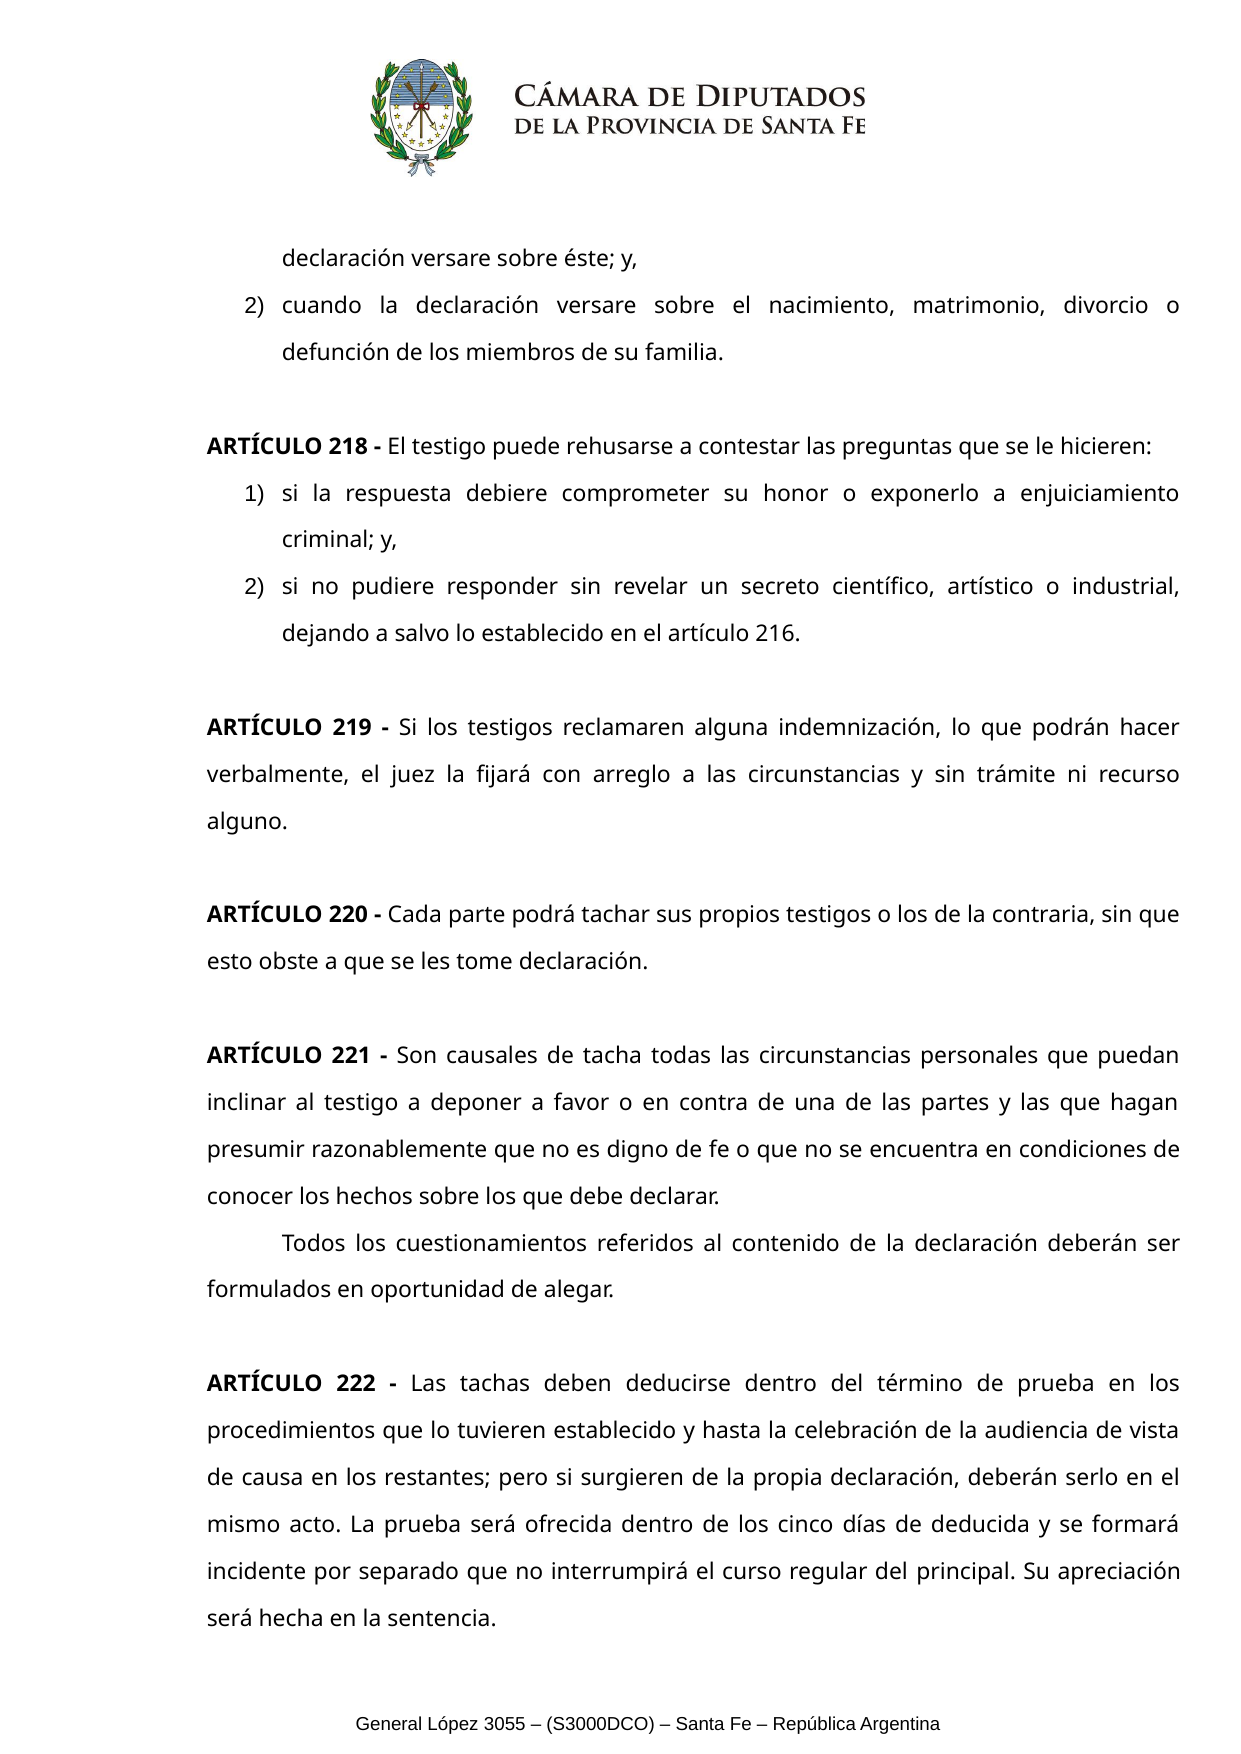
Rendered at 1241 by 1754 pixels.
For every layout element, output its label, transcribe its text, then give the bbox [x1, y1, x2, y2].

text Todos los cuestionamientos referidos al contenido de la declaración deberán ser formulados en oportunidad de alegar. [207, 1227, 1181, 1305]
text ARTÍCULO 222 - Las tachas deben deducirse dentro del término de prueba en los procedimientos que lo tuvieren establecido y hasta la celebración de la audiencia de vista de causa en los restantes; pero si surgieren de la propia declaración, deberán serlo en el mismo acto. La prueba será ofrecida dentro de los cinco días de deducida y se formará incidente por separado que no interrumpirá el curso regular del principal. Su apreciación será hecha en la sentencia. [207, 1367, 1181, 1633]
list si no pudiere responder sin revelar un secreto científico, artístico o industrial, dejando a salvo lo establecido en el artículo 216. [244, 570, 1181, 648]
text ARTÍCULO 221 - Son causales de tacha todas las circunstancias personales que puedan inclinar al testigo a deponer a favor o en contra de una de las partes y las que hagan presumir razonablemente que no es digno de fe o que no se encuentra en condiciones de conocer los hechos sobre los que debe declarar. [207, 1039, 1181, 1211]
list cuando la declaración versare sobre el nacimiento, matrimonio, divorcio o defunción de los miembros de su familia. [244, 289, 1181, 367]
text ARTÍCULO 220 - Cada parte podrá tachar sus propios testigos o los de la contraria, sin que esto obste a que se les tome declaración. [207, 898, 1181, 977]
list declaración versare sobre éste; y, [244, 242, 1181, 273]
list si la respuesta debiere comprometer su honor o exponerlo a enjuiciamiento criminal; y, [244, 477, 1181, 555]
picture [370, 59, 866, 181]
text ARTÍCULO 218 - El testigo puede rehusarse a contestar las preguntas que se le hicieren: [207, 430, 1181, 461]
text ARTÍCULO 219 - Si los testigos reclamaren alguna indemnización, lo que podrán hacer verbalmente, el juez la fijará con arreglo a las circunstancias y sin trámite ni recurso alguno. [207, 711, 1181, 836]
